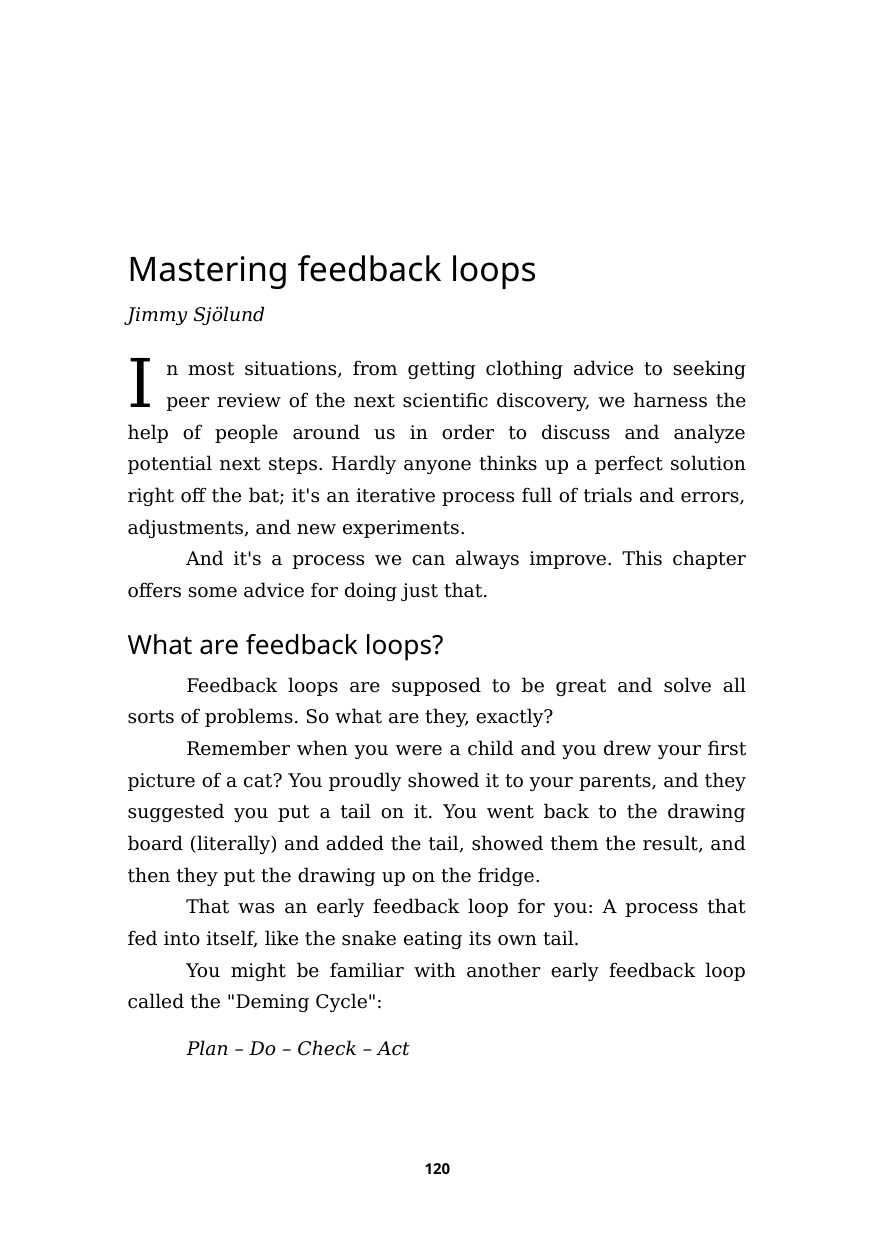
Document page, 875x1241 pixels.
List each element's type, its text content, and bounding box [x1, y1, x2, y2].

subtitle What are feedback loops? [127, 626, 747, 662]
text You might be familiar with another early feedback loop called the "Deming Cycle": [127, 959, 747, 1013]
text Feedback loops are supposed to be great and solve all sorts of problems. So what are they, exactly? [127, 674, 747, 728]
text Jimmy Sjölund [127, 304, 747, 326]
subtitle Mastering feedback loops [127, 246, 747, 292]
text Plan – Do – Check – Act [187, 1038, 688, 1060]
text In most situations, from getting clothing advice to seeking peer review of the next scientific discovery, we harness the help of people around us in order to discuss and analyze potential next steps. Hardly anyone thinks up a perfect solution right off the bat; it's an iterative process full of trials and errors, adjustments, and new experiments. [127, 358, 747, 539]
text Remember when you were a child and you drew your first picture of a cat? You proudly showed it to your parents, and they suggested you put a tail on it. You went back to the drawing board (literally) and added the tail, showed them the result, and then they put the drawing up on the fridge. [127, 738, 747, 886]
text That was an early feedback loop for you: A process that fed into itself, like the snake eating its own tail. [127, 896, 747, 950]
text And it's a process we can always improve. This chapter offers some advice for doing just that. [127, 548, 747, 602]
